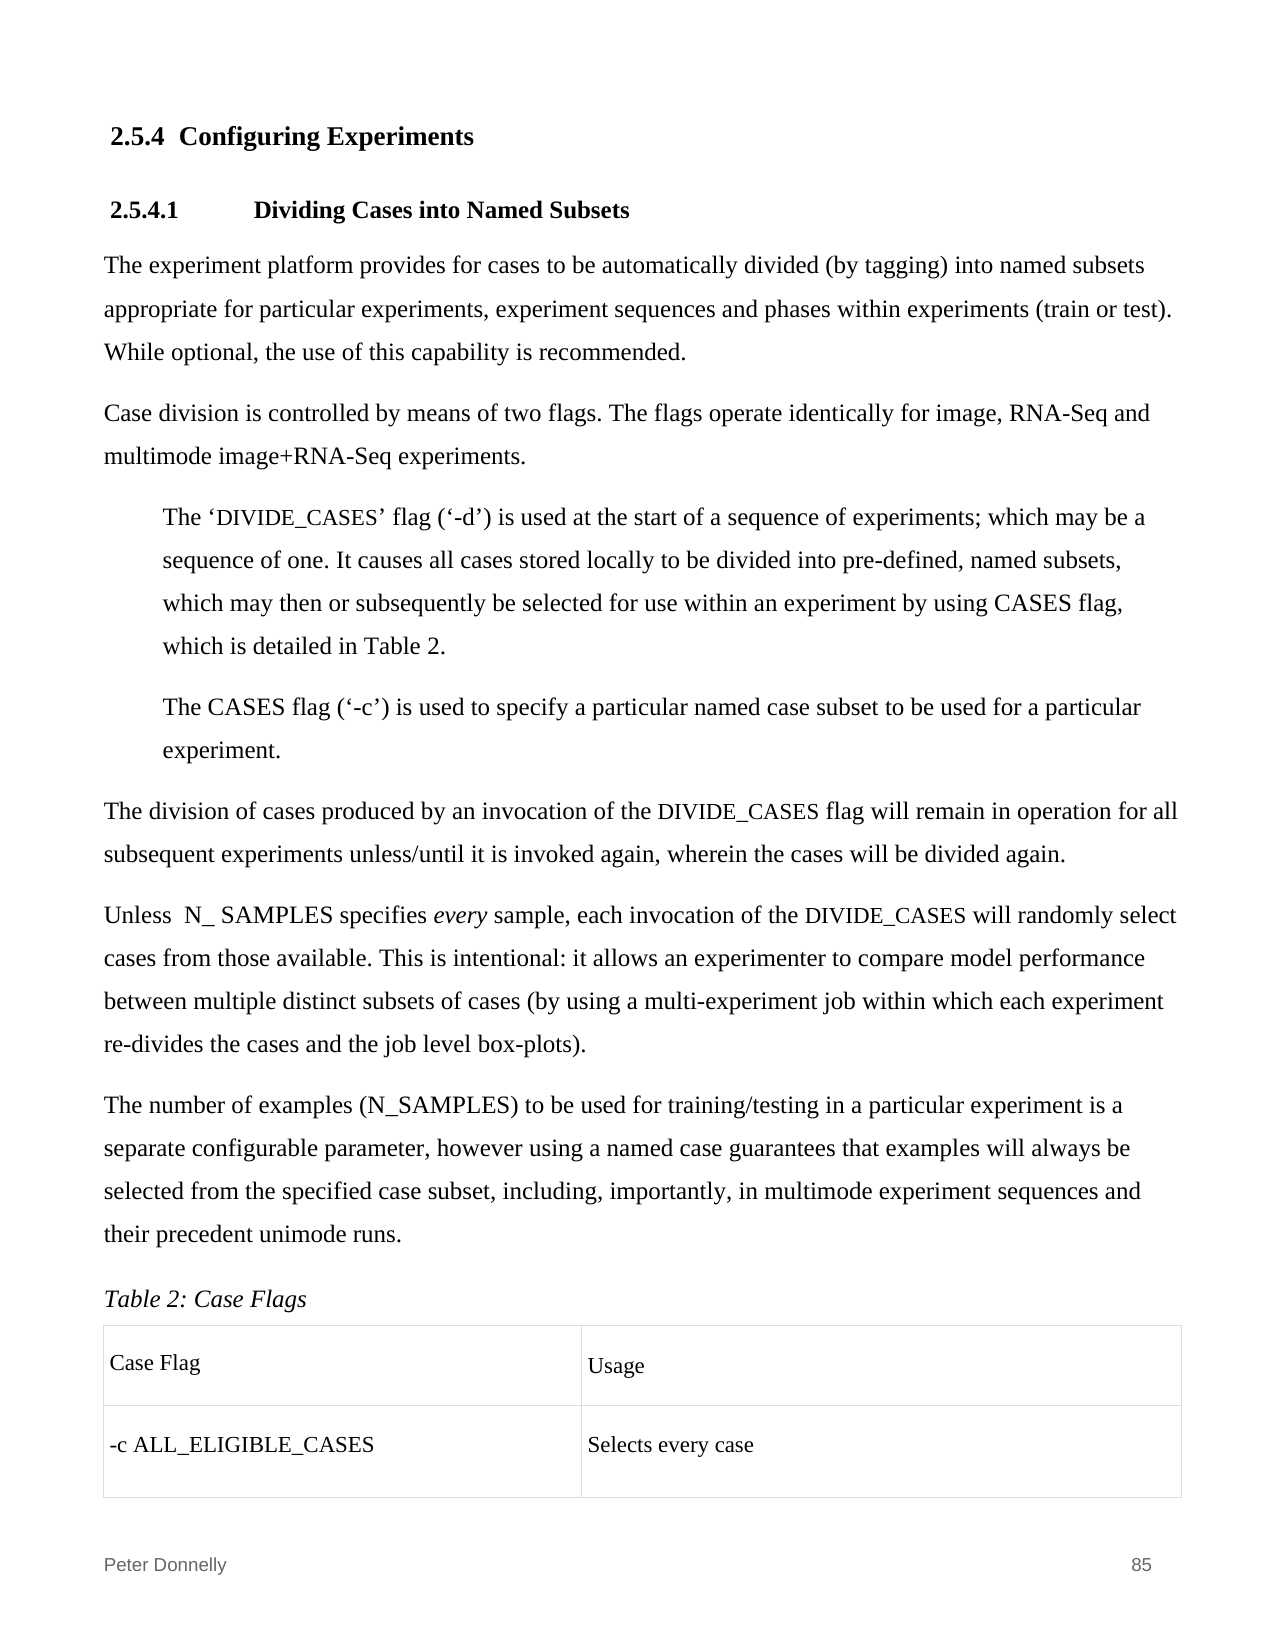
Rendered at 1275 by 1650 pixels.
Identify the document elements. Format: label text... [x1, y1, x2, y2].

text The ‘DIVIDE_CASES’ flag (‘-d’) is used at the start of a sequence of experiments; which may be a sequence of one. It causes all cases stored locally to be divided into pre-defined, named subsets, which may then or subsequently be selected for use within an experiment by using CASES flag, which is detailed in Table 2. [162, 502, 1181, 660]
table_cell -c ALL_ELIGIBLE_CASES [104, 1406, 581, 1497]
text Case division is controlled by means of two flags. The flags operate identically for image, RNA-Seq and multimode image+RNA-Seq experiments. [103, 398, 1181, 469]
text The CASES flag (‘-c’) is used to specify a particular named case subset to be used for a particular experiment. [162, 692, 1181, 764]
table_header Case Flag [104, 1326, 581, 1404]
subtitle Dividing Cases into Named Subsets [103, 195, 1181, 224]
table_header Usage [582, 1326, 1181, 1404]
text The division of cases produced by an invocation of the DIVIDE_CASES flag will remain in operation for all subsequent experiments unless/until it is invoked again, wherein the cases will be divided again. [103, 796, 1181, 868]
text Table 2: Case Flags [103, 1284, 1181, 1312]
subtitle Configuring Experiments [103, 120, 1181, 151]
table_cell Selects every case [582, 1406, 1181, 1497]
text Unless N_ SAMPLES specifies every sample, each invocation of the DIVIDE_CASES will randomly select cases from those available. This is intentional: it allows an experimenter to compare model performance between multiple distinct subsets of cases (by using a multi-experiment job within which each experiment re-divides the cases and the job level box-plots). [103, 900, 1181, 1058]
text The experiment platform provides for cases to be automatically divided (by tagging) into named subsets appropriate for particular experiments, experiment sequences and phases within experiments (train or test). While optional, the use of this capability is recommended. [103, 251, 1181, 366]
text The number of examples (N_SAMPLES) to be used for training/testing in a particular experiment is a separate configurable parameter, however using a named case guarantees that examples will always be selected from the specified case subset, including, importantly, in multimode experiment sequences and their precedent unimode runs. [103, 1090, 1181, 1248]
